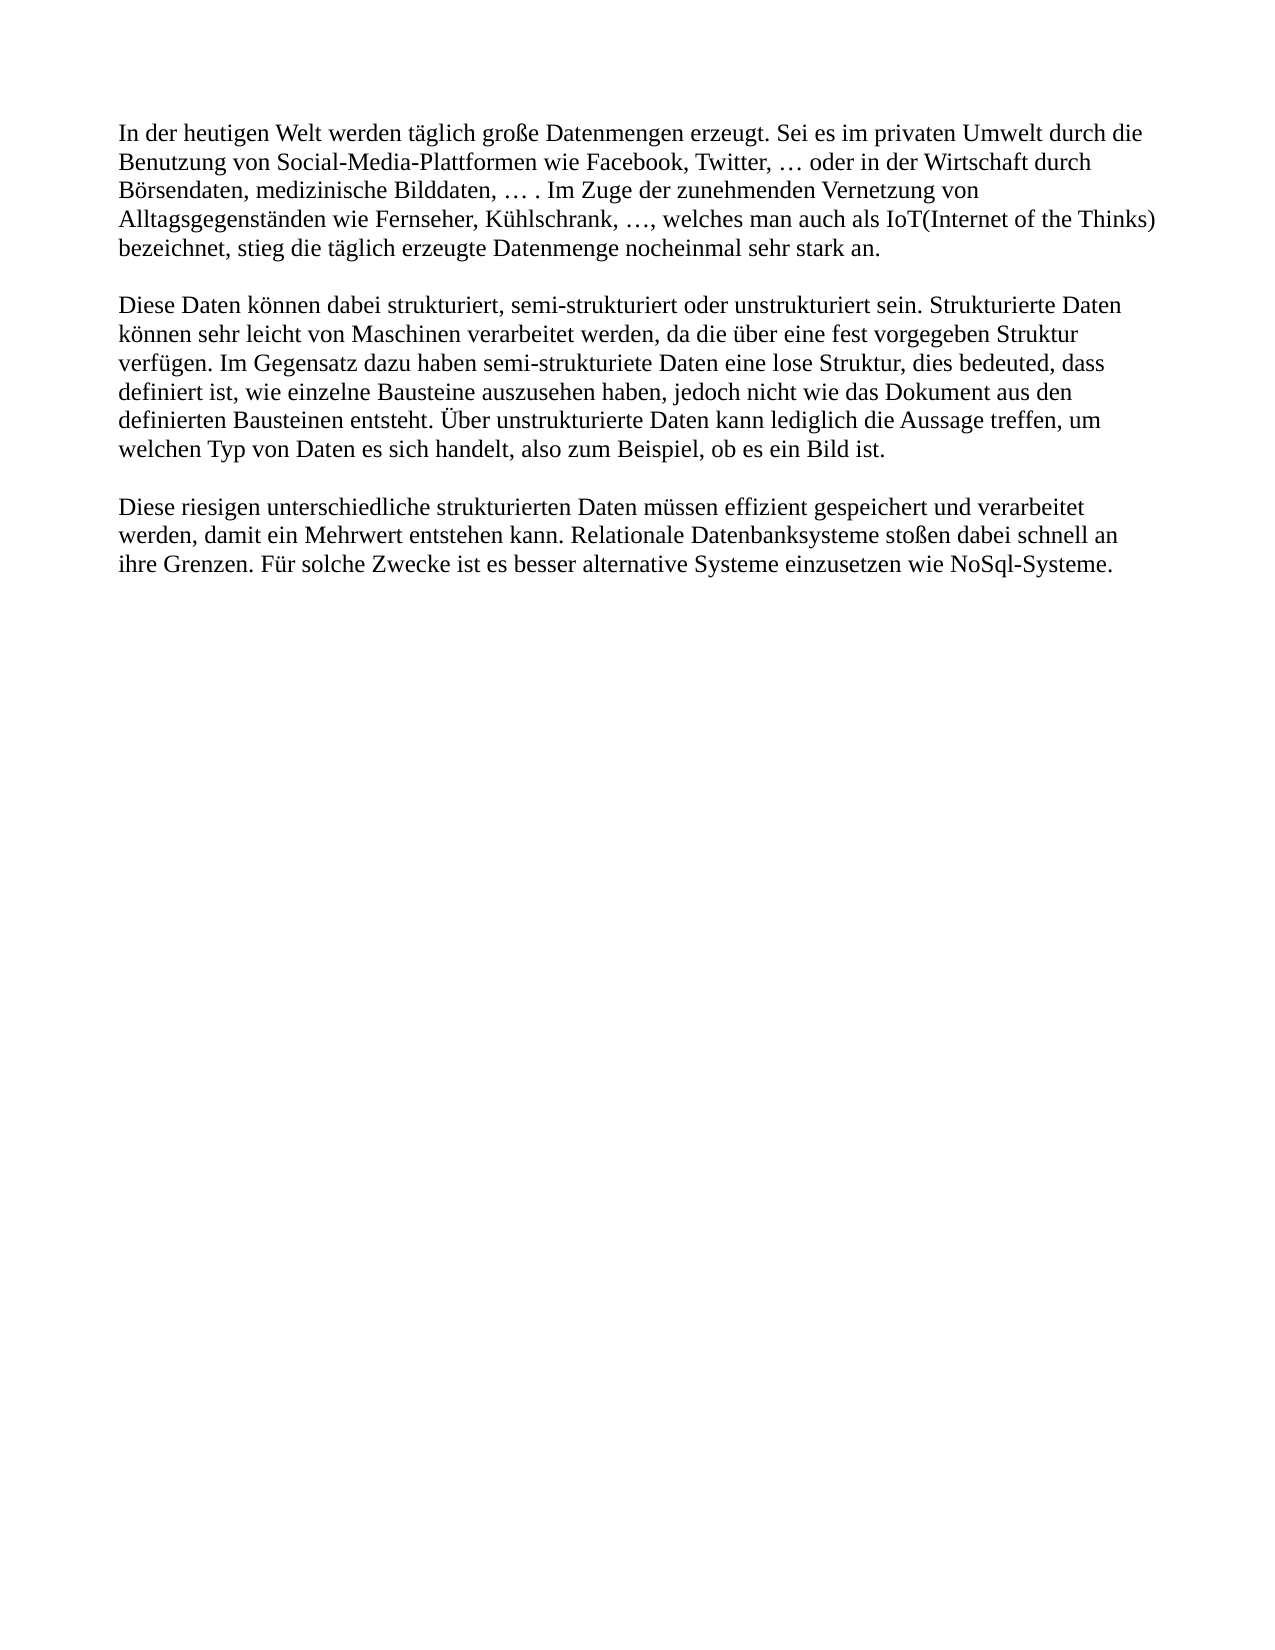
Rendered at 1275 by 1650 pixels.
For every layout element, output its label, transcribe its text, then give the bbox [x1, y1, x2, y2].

text In der heutigen Welt werden täglich große Datenmengen erzeugt. Sei es im privaten Umwelt durch die Benutzung von Social-Media-Plattformen wie Facebook, Twitter, … oder in der Wirtschaft durch Börsendaten, medizinische Bilddaten, … . Im Zuge der zunehmenden Vernetzung von Alltagsgegenständen wie Fernseher, Kühlschrank, …, welches man auch als IoT(Internet of the Thinks) bezeichnet, stieg die täglich erzeugte Datenmenge nocheinmal sehr stark an. [118, 118, 1157, 262]
text Diese riesigen unterschiedliche strukturierten Daten müssen effizient gespeichert und verarbeitet werden, damit ein Mehrwert entstehen kann. Relationale Datenbanksysteme stoßen dabei schnell an ihre Grenzen. Für solche Zwecke ist es besser alternative Systeme einzusetzen wie NoSql-Systeme. [118, 492, 1157, 578]
text Diese Daten können dabei strukturiert, semi-strukturiert oder unstrukturiert sein. Strukturierte Daten können sehr leicht von Maschinen verarbeitet werden, da die über eine fest vorgegeben Struktur verfügen. Im Gegensatz dazu haben semi-strukturiete Daten eine lose Struktur, dies bedeuted, dass definiert ist, wie einzelne Bausteine auszusehen haben, jedoch nicht wie das Dokument aus den definierten Bausteinen entsteht. Über unstrukturierte Daten kann lediglich die Aussage treffen, um welchen Typ von Daten es sich handelt, also zum Beispiel, ob es ein Bild ist. [118, 291, 1157, 463]
